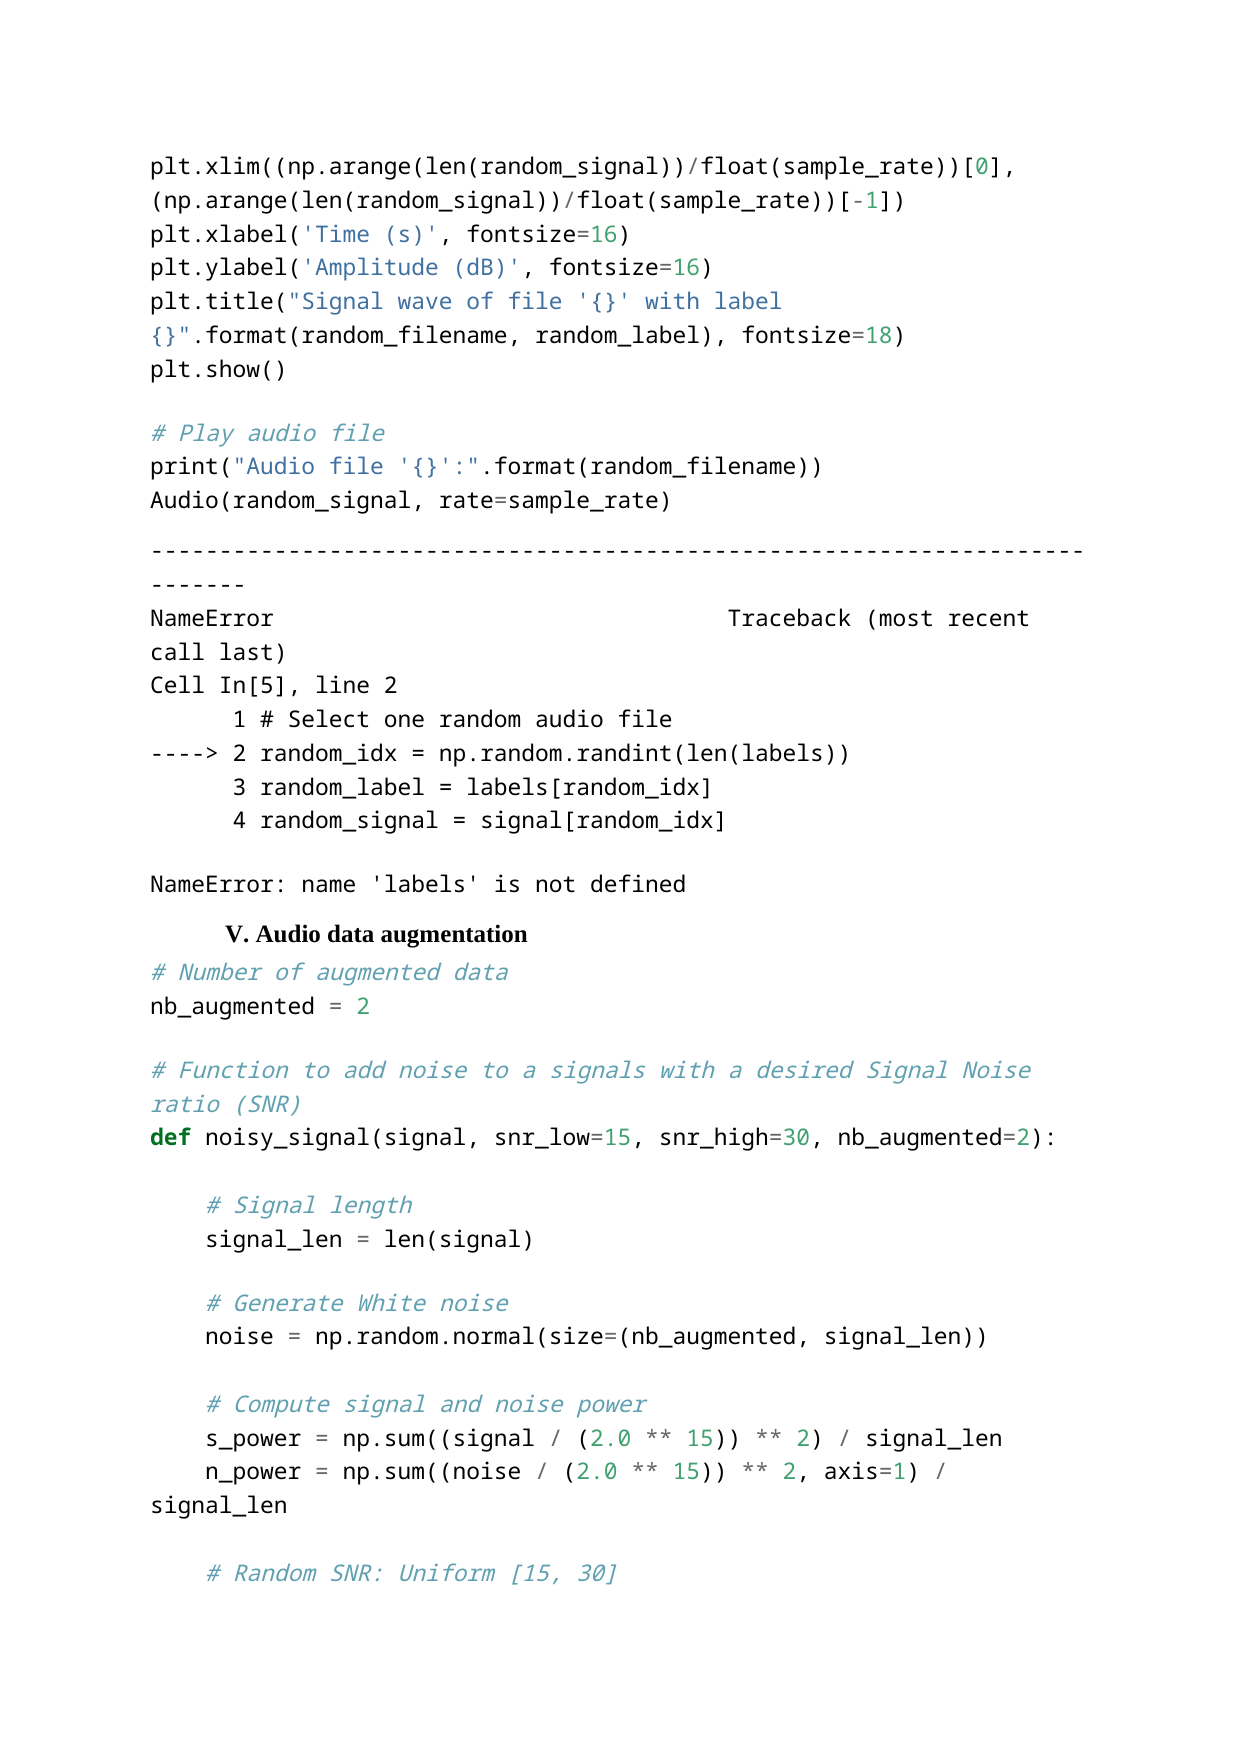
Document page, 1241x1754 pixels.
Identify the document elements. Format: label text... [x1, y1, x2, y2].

subtitle V. Audio data augmentation [150, 919, 1090, 947]
text plt.xlim((np.arange(len(random_signal))/float(sample_rate))[0], (np.arange(len(random_signal))/float(sample_rate))[-1]) plt.xlabel('Time (s)', fontsize=16) plt.ylabel('Amplitude (dB)', fontsize=16) plt.title("Signal wave of file '{}' with label {}".format(random_filename, random_label), fontsize=18) plt.show() # Play audio file print("Audio file '{}':".format(random_filename)) Audio(random_signal, rate=sample_rate) [150, 150, 1090, 515]
text --------------------------------------------------------------------------- NameError Traceback (most recent call last) Cell In[5], line 2 1 # Select one random audio file ----> 2 random_idx = np.random.randint(len(labels)) 3 random_label = labels[random_idx] 4 random_signal = signal[random_idx] NameError: name 'labels' is not defined [150, 534, 1090, 899]
text # Number of augmented data nb_augmented = 2 # Function to add noise to a signals with a desired Signal Noise ratio (SNR) def noisy_signal(signal, snr_low=15, snr_high=30, nb_augmented=2): # Signal length signal_len = len(signal) # Generate White noise noise = np.random.normal(size=(nb_augmented, signal_len)) # Compute signal and noise power s_power = np.sum((signal / (2.0 ** 15)) ** 2) / signal_len n_power = np.sum((noise / (2.0 ** 15)) ** 2, axis=1) / signal_len # Random SNR: Uniform [15, 30] [150, 956, 1090, 1588]
